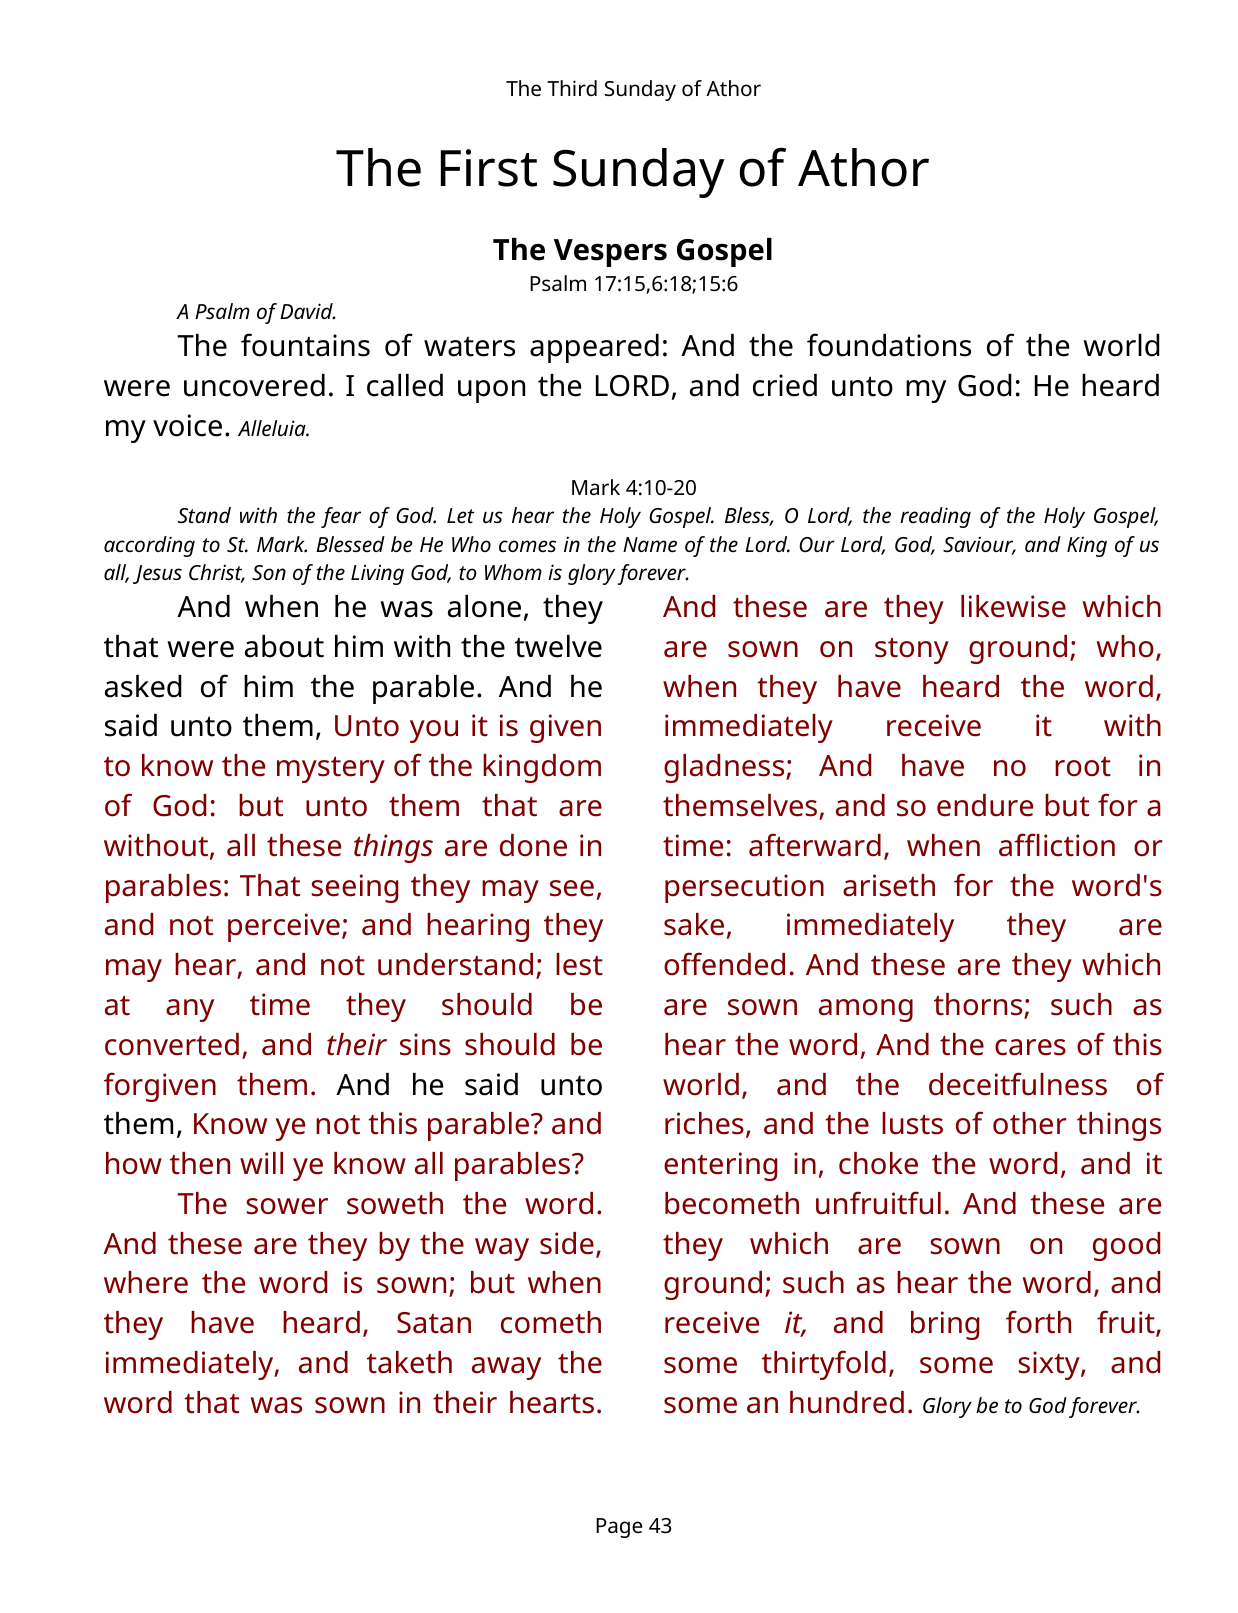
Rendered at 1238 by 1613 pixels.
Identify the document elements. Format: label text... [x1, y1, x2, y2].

text Stand with the fear of God. Let us hear the Holy Gospel. Bless, O Lord, the reading of the Holy Gospel, according to St. Mark. Blessed be He Who comes in the Name of the Lord. Our Lord, God, Saviour, and King of us all, Jesus Christ, Son of the Living God, to Whom is glory forever. [103, 501, 1163, 586]
text The Third Sunday of Athor [102, 74, 1165, 102]
text A Psalm of David. [103, 297, 1163, 326]
text And these are they likewise which are sown on stony ground; who, when they have heard the word, immediately receive it with gladness; And have no root in themselves, and so endure but for a time: afterward, when affliction or persecution ariseth for the word's sake, immediately they are offended. And these are they which are sown among thorns; such as hear the word, And the cares of this world, and the deceitfulness of riches, and the lusts of other things entering in, choke the word, and it becometh unfruitful. And these are they which are sown on good ground; such as hear the word, and receive it, and bring forth fruit, some thirtyfold, some sixty, and some an hundred. Glory be to God forever. [663, 586, 1163, 1422]
text Psalm 17:15,6:18;15:6 [103, 269, 1163, 297]
text The Vespers Gospel [103, 229, 1163, 269]
text The fountains of waters appeared: And the foundations of the world were uncovered. I called upon the LORD, and cried unto my God: He heard my voice. Alleluia. [103, 326, 1163, 445]
text Mark 4:10-20 [103, 473, 1163, 501]
text The sower soweth the word. And these are they by the way side, where the word is sown; but when they have heard, Satan cometh immediately, and taketh away the word that was sown in their hearts. [103, 1183, 604, 1422]
text And when he was alone, they that were about him with the twelve asked of him the parable. And he said unto them, Unto you it is given to know the mystery of the kingdom of God: but unto them that are without, all these things are done in parables: That seeing they may see, and not perceive; and hearing they may hear, and not understand; lest at any time they should be converted, and their sins should be forgiven them. And he said unto them, Know ye not this parable? and how then will ye know all parables? [103, 586, 604, 1183]
text The First Sunday of Athor [103, 133, 1163, 201]
